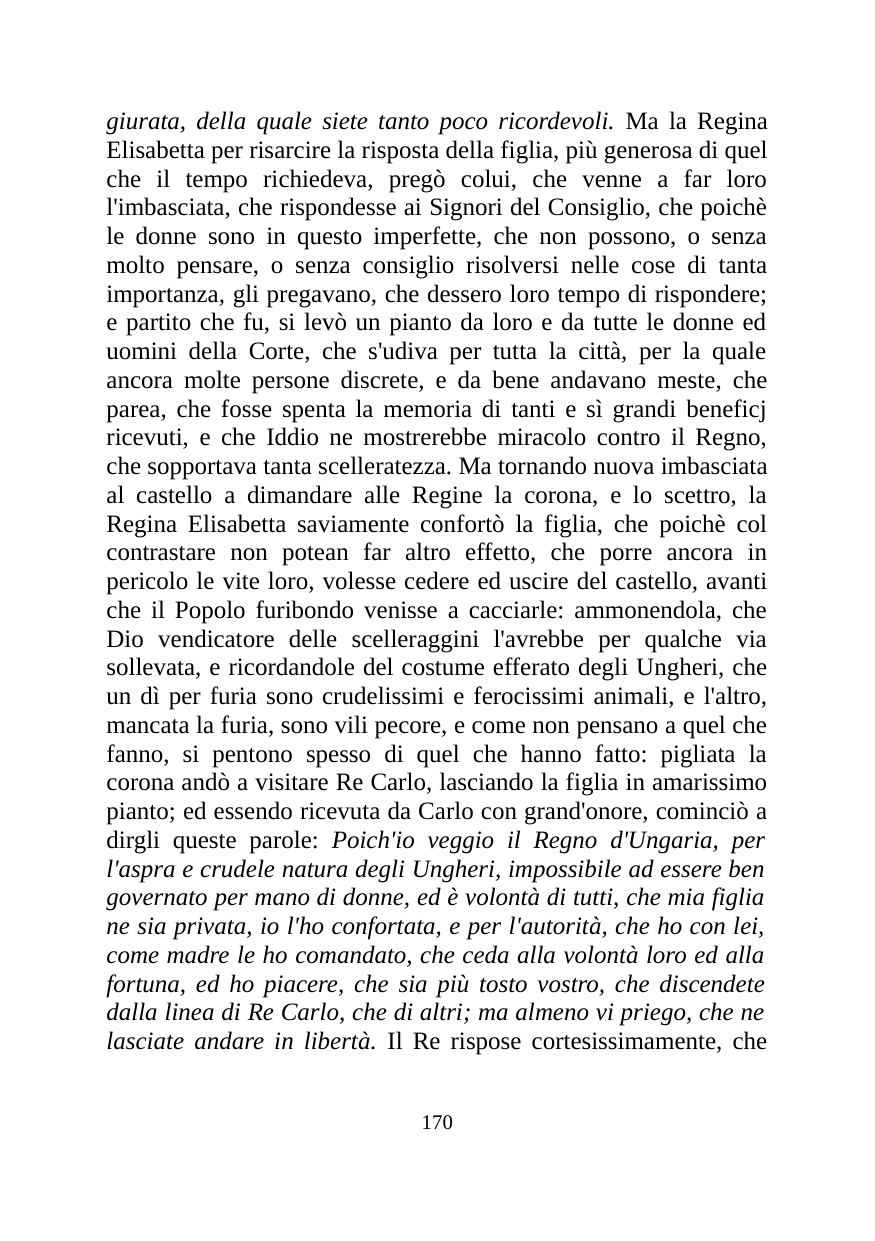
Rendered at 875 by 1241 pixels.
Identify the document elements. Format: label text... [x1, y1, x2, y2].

text giurata, della quale siete tanto poco ricordevoli. Ma la Regina Elisabetta per risarcire la risposta della figlia, più generosa di quel che il tempo richiedeva, pregò colui, che venne a far loro l'imbasciata, che rispondesse ai Signori del Consiglio, che poichè le donne sono in questo imperfette, che non possono, o senza molto pensare, o senza consiglio risolversi nelle cose di tanta importanza, gli pregavano, che dessero loro tempo di rispondere; e partito che fu, si levò un pianto da loro e da tutte le donne ed uomini della Corte, che s'udiva per tutta la città, per la quale ancora molte persone discrete, e da bene andavano meste, che parea, che fosse spenta la memoria di tanti e sì grandi beneficj ricevuti, e che Iddio ne mostrerebbe miracolo contro il Regno, che sopportava tanta scelleratezza. Ma tornando nuova imbasciata al castello a dimandare alle Regine la corona, e lo scettro, la Regina Elisabetta saviamente confortò la figlia, che poichè col contrastare non potean far altro effetto, che porre ancora in pericolo le vite loro, volesse cedere ed uscire del castello, avanti che il Popolo furibondo venisse a cacciarle: ammonendola, che Dio vendicatore delle scelleraggini l'avrebbe per qualche via sollevata, e ricordandole del costume efferato degli Ungheri, che un dì per furia sono crudelissimi e ferocissimi animali, e l'altro, mancata la furia, sono vili pecore, e come non pensano a quel che fanno, si pentono spesso di quel che hanno fatto: pigliata la corona andò a visitare Re Carlo, lasciando la figlia in amarissimo pianto; ed essendo ricevuta da Carlo con grand'onore, cominciò a dirgli queste parole: Poich'io veggio il Regno d'Ungaria, per l'aspra e crudele natura degli Ungheri, impossibile ad essere ben governato per mano di donne, ed è volontà di tutti, che mia figlia ne sia privata, io l'ho confortata, e per l'autorità, che ho con lei, come madre le ho comandato, che ceda alla volontà loro ed alla fortuna, ed ho piacere, che sia più tosto vostro, che discendete dalla linea di Re Carlo, che di altri; ma almeno vi priego, che ne lasciate andare in libertà. Il Re rispose cortesissimamente, che [106, 106, 768, 1055]
